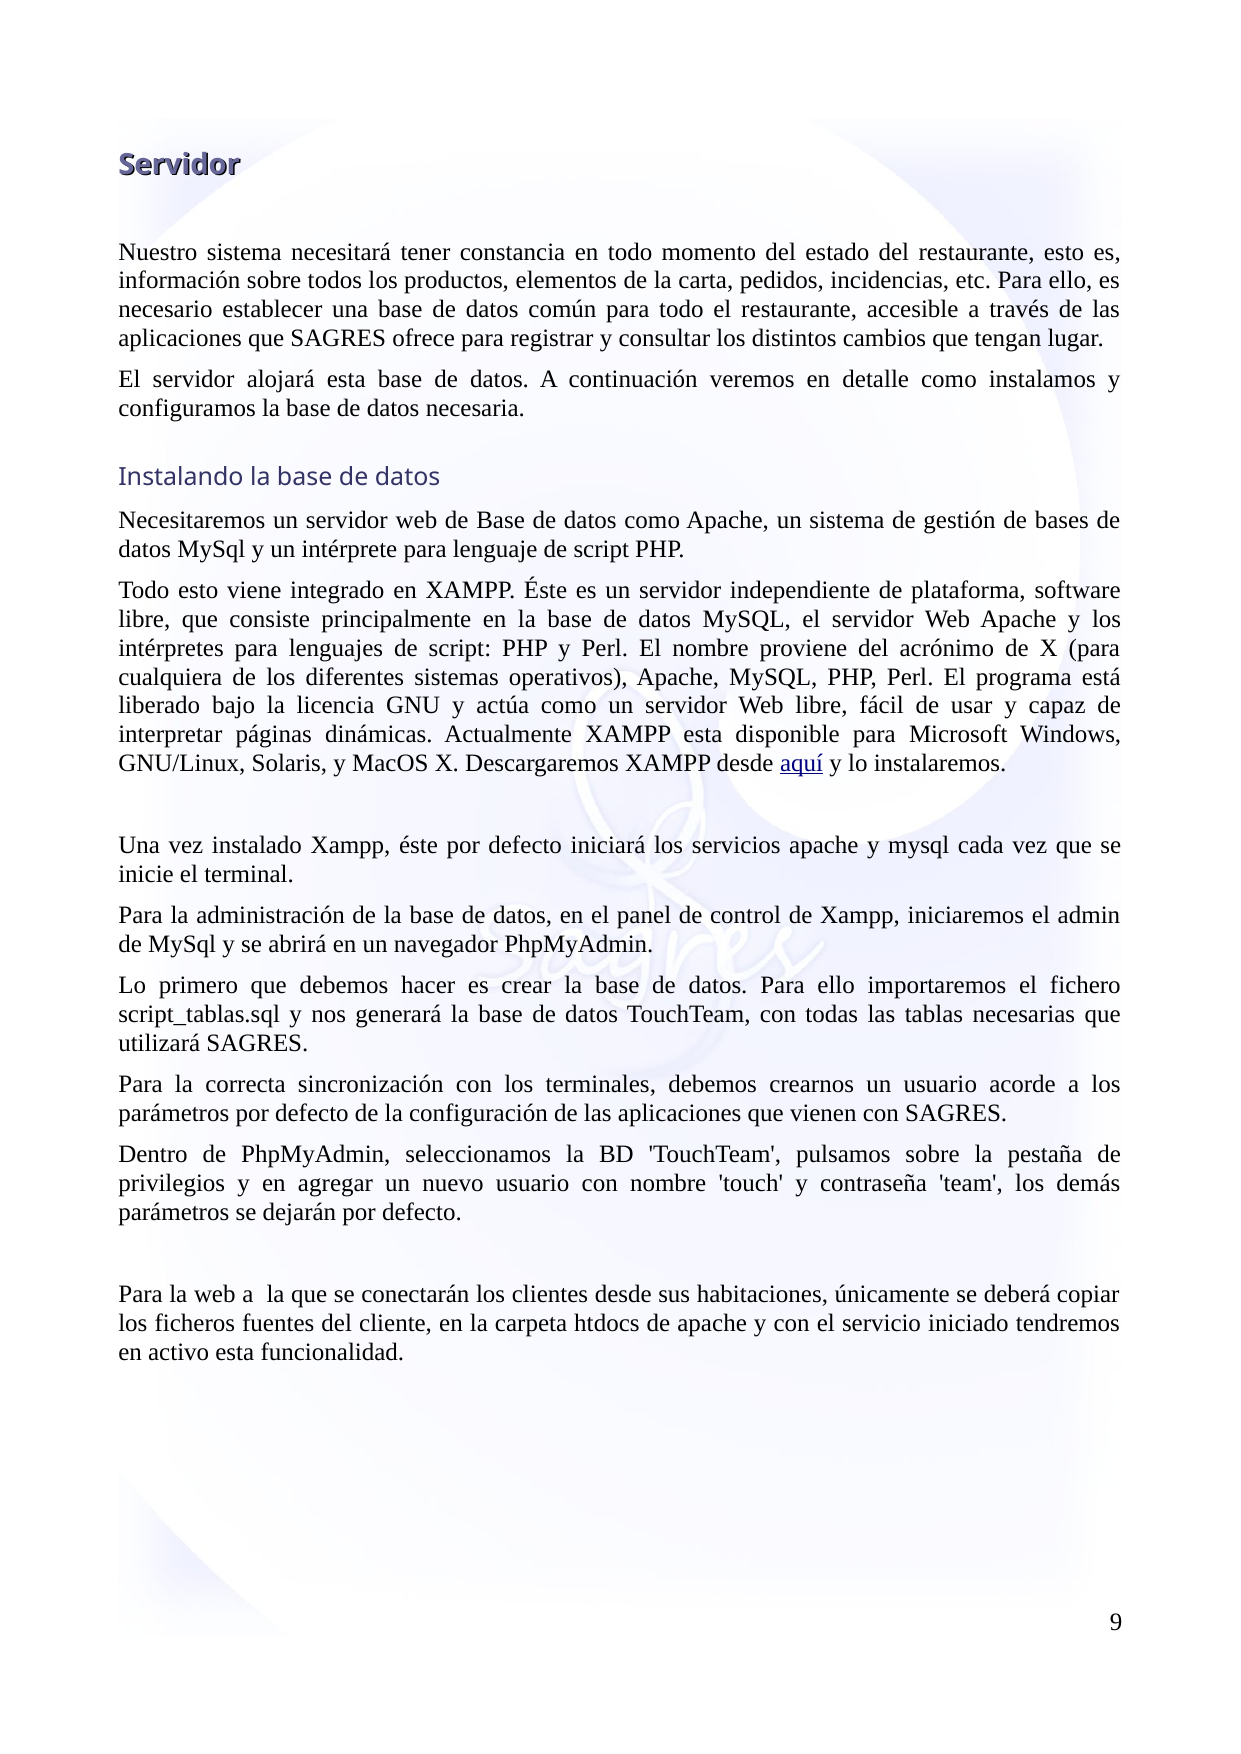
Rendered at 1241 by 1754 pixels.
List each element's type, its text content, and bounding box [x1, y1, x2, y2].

picture [118, 183, 1122, 237]
picture [118, 352, 1122, 364]
text Dentro de PhpMyAdmin, seleccionamos la BD 'TouchTeam', pulsamos sobre la pestaña de privilegios y en agregar un nuevo usuario con nombre 'touch' y contraseña 'team', los demás parámetros se dejarán por defecto. [118, 1139, 1122, 1226]
text Una vez instalado Xampp, éste por defecto iniciará los servicios apache y mysql cada vez que se inicie el terminal. [118, 831, 1122, 888]
text Lo primero que debemos hacer es crear la base de datos. Para ello importaremos el fichero script_tablas.sql y nos generará la base de datos TouchTeam, con todas las tablas necesarias que utilizará SAGRES. [118, 971, 1122, 1057]
picture [118, 422, 1122, 459]
text Para la web a la que se conectarán los clientes desde sus habitaciones, únicamente se deberá copiar los ficheros fuentes del cliente, en la carpeta htdocs de apache y con el servicio iniciado tendremos en activo esta funcionalidad. [118, 1279, 1122, 1366]
picture [118, 958, 1122, 971]
text Nuestro sistema necesitará tener constancia en todo momento del estado del restaurante, esto es, información sobre todos los productos, elementos de la carta, pedidos, incidencias, etc. Para ello, es necesario establecer una base de datos común para todo el restaurante, accesible a través de las aplicaciones que SAGRES ofrece para registrar y consultar los distintos cambios que tengan lugar. [118, 237, 1122, 352]
picture [118, 1366, 1122, 1636]
text Para la correcta sincronización con los terminales, debemos crearnos un usuario acorde a los parámetros por defecto de la configuración de las aplicaciones que vienen con SAGRES. [118, 1069, 1122, 1127]
text Para la administración de la base de datos, en el panel de control de Xampp, iniciaremos el admin de MySql y se abrirá en un navegador PhpMyAdmin. [118, 901, 1122, 958]
text El servidor alojará esta base de datos. A continuación veremos en detalle como instalamos y configuramos la base de datos necesaria. [118, 364, 1122, 422]
text Todo esto viene integrado en XAMPP. Éste es un servidor independiente de plataforma, software libre, que consiste principalmente en la base de datos MySQL, el servidor Web Apache y los intérpretes para lenguajes de script: PHP y Perl. El nombre proviene del acrónimo de X (para cualquiera de los diferentes sistemas operativos), Apache, MySQL, PHP, Perl. El programa está liberado bajo la licencia GNU y actúa como un servidor Web libre, fácil de usar y capaz de interpretar páginas dinámicas. Actualmente XAMPP esta disponible para Microsoft Windows, GNU/Linux, Solaris, y MacOS X. Descargaremos XAMPP desde aquí y lo instalaremos. [118, 576, 1122, 777]
picture [118, 1057, 1122, 1069]
picture [118, 1127, 1122, 1139]
picture [118, 563, 1122, 576]
subtitle Instalando la base de datos [118, 459, 1122, 493]
picture [118, 493, 1122, 506]
picture [118, 888, 1122, 901]
picture [118, 118, 1122, 143]
picture [118, 777, 1122, 831]
text Necesitaremos un servidor web de Base de datos como Apache, un sistema de gestión de bases de datos MySql y un intérprete para lenguaje de script PHP. [118, 506, 1122, 563]
subtitle Servidor [118, 143, 1122, 183]
picture [118, 1226, 1122, 1279]
